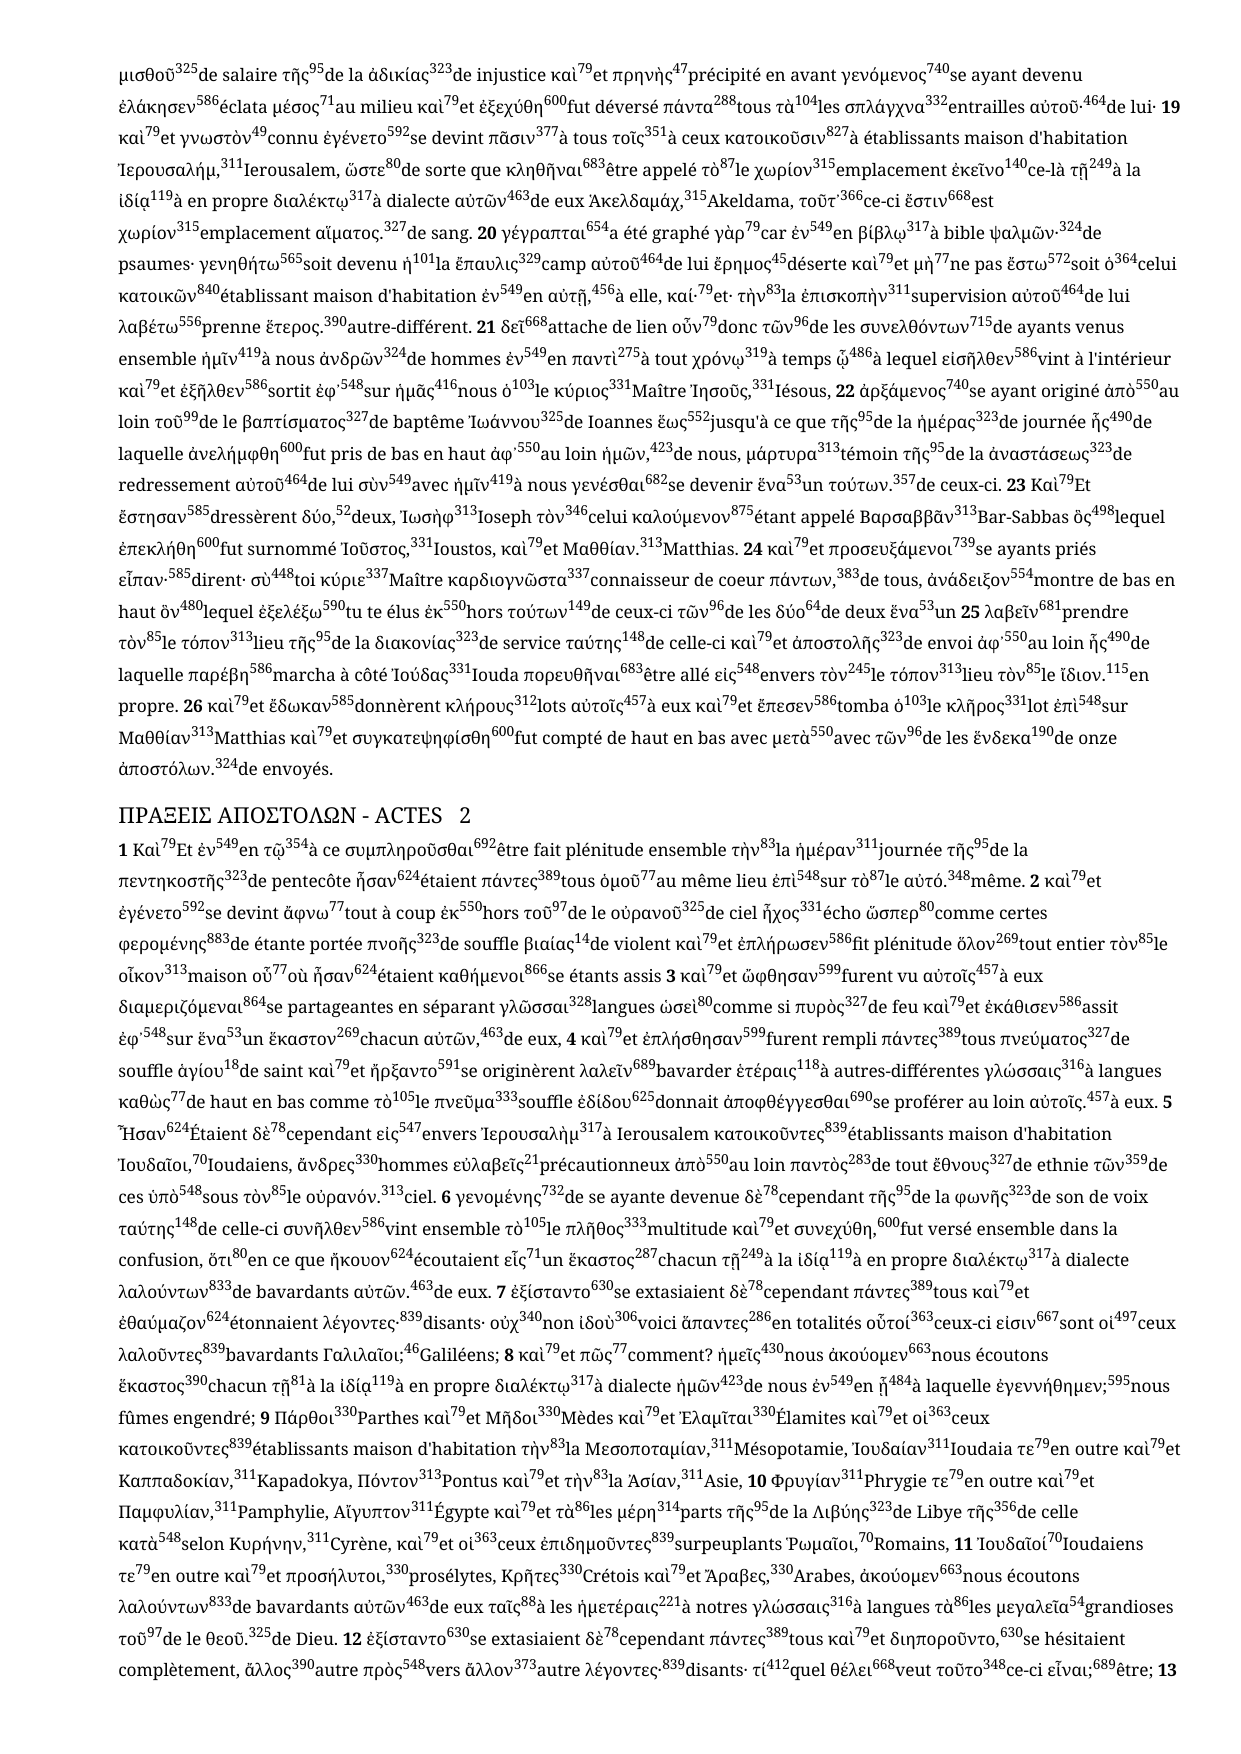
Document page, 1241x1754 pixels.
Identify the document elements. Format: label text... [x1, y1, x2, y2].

text 1 Καὶ79Et ἐν549en τῷ354à ce συμπληροῦσθαι692être fait plénitude ensemble τὴν83la ἡμέραν311journée τῆς95de la πεντηκοστῆς323de pentecôte ἦσαν624étaient πάντες389tous ὁμοῦ77au même lieu ἐπὶ548sur τὸ87le αὐτό.348même. 2 καὶ79et ἐγένετο592se devint ἄφνω77tout à coup ἐκ550hors τοῦ97de le οὐρανοῦ325de ciel ἦχος331écho ὥσπερ80comme certes φερομένης883de étante portée πνοῆς323de souffle βιαίας14de violent καὶ79et ἐπλήρωσεν586fit plénitude ὅλον269tout entier τὸν85le οἶκον313maison οὗ77où ἦσαν624étaient καθήμενοι866se étants assis 3 καὶ79et ὤφθησαν599furent vu αὐτοῖς457à eux διαμεριζόμεναι864se partageantes en séparant γλῶσσαι328langues ὡσεὶ80comme si πυρὸς327de feu καὶ79et ἐκάθισεν586assit ἐφ᾽548sur ἕνα53un ἕκαστον269chacun αὐτῶν,463de eux, 4 καὶ79et ἐπλήσθησαν599furent rempli πάντες389tous πνεύματος327de souffle ἁγίου18de saint καὶ79et ἤρξαντο591se originèrent λαλεῖν689bavarder ἑτέραις118à autres-différentes γλώσσαις316à langues καθὼς77de haut en bas comme τὸ105le πνεῦμα333souffle ἐδίδου625donnait ἀποφθέγγεσθαι690se proférer au loin αὐτοῖς.457à eux. 5 Ἦσαν624Étaient δὲ78cependant εἰς547envers Ἰερουσαλὴμ317à Ierousalem κατοικοῦντες839établissants maison d'habitation Ἰουδαῖοι,70Ioudaiens, ἄνδρες330hommes εὐλαβεῖς21précautionneux ἀπὸ550au loin παντὸς283de tout ἔθνους327de ethnie τῶν359de ces ὑπὸ548sous τὸν85le οὐρανόν.313ciel. 6 γενομένης732de se ayante devenue δὲ78cependant τῆς95de la φωνῆς323de son de voix ταύτης148de celle-ci συνῆλθεν586vint ensemble τὸ105le πλῆθος333multitude καὶ79et συνεχύθη,600fut versé ensemble dans la confusion, ὅτι80en ce que ἤκουον624écoutaient εἷς71un ἕκαστος287chacun τῇ249à la ἰδίᾳ119à en propre διαλέκτῳ317à dialecte λαλούντων833de bavardants αὐτῶν.463de eux. 7 ἐξίσταντο630se extasiaient δὲ78cependant πάντες389tous καὶ79et ἐθαύμαζον624étonnaient λέγοντες·839disants· οὐχ340non ἰδοὺ306voici ἅπαντες286en totalités οὗτοί363ceux-ci εἰσιν667sont οἱ497ceux λαλοῦντες839bavardants Γαλιλαῖοι;46Galiléens; 8 καὶ79et πῶς77comment? ἡμεῖς430nous ἀκούομεν663nous écoutons ἕκαστος390chacun τῇ81à la ἰδίᾳ119à en propre διαλέκτῳ317à dialecte ἡμῶν423de nous ἐν549en ᾗ484à laquelle ἐγεννήθημεν;595nous fûmes engendré; 9 Πάρθοι330Parthes καὶ79et Μῆδοι330Mèdes καὶ79et Ἐλαμῖται330Élamites καὶ79et οἱ363ceux κατοικοῦντες839établissants maison d'habitation τὴν83la Μεσοποταμίαν,311Mésopotamie, Ἰουδαίαν311Ioudaia τε79en outre καὶ79et Καππαδοκίαν,311Kapadokya, Πόντον313Pontus καὶ79et τὴν83la Ἀσίαν,311Asie, 10 Φρυγίαν311Phrygie τε79en outre καὶ79et Παμφυλίαν,311Pamphylie, Αἴγυπτον311Égypte καὶ79et τὰ86les μέρη314parts τῆς95de la Λιβύης323de Libye τῆς356de celle κατὰ548selon Κυρήνην,311Cyrène, καὶ79et οἱ363ceux ἐπιδημοῦντες839surpeuplants Ῥωμαῖοι,70Romains, 11 Ἰουδαῖοί70Ioudaiens τε79en outre καὶ79et προσήλυτοι,330prosélytes, Κρῆτες330Crétois καὶ79et Ἄραβες,330Arabes, ἀκούομεν663nous écoutons λαλούντων833de bavardants αὐτῶν463de eux ταῖς88à les ἡμετέραις221à notres γλώσσαις316à langues τὰ86les μεγαλεῖα54grandioses τοῦ97de le θεοῦ.325de Dieu. 12 ἐξίσταντο630se extasiaient δὲ78cependant πάντες389tous καὶ79et διηποροῦντο,630se hésitaient complètement, ἄλλος390autre πρὸς548vers ἄλλον373autre λέγοντες·839disants· τί412quel θέλει668veut τοῦτο348ce-ci εἶναι;689être; 13 ἕτεροι389autres-différents δὲ78cependant διαχλευάζοντες839moquants au travers ἔλεγον624disaient ὅτι80en ce que γλεύκους327de moût μεμεστωμένοι812ayants étés rendus pleins εἰσίν.667sont. 14 Σταθεὶς760Ayant été dressé δὲ78cependant ὁ103le Πέτρος331Pierre σὺν549avec τοῖς90à les ἕνδεκα58à onze ἐπῆρεν586suréleva τὴν83la φωνὴν311son de voix αὐτοῦ464de lui καὶ79et ἀπεφθέγξατο592se proféra au loin αὐτοῖς·457à eux· ἄνδρες336hommes Ἰουδαῖοι75Ioudaiens καὶ79et οἱ368ceux κατοικοῦντες844établissants maison d'habitation Ἰερουσαλὴμ311Ierousalem πάντες,393tous, τοῦτο366ce-ci ὑμῖν438à vous γνωστὸν49connu ἔστω572soit καὶ79et ἐνωτίσασθε557que vous vous prêtez l'oreille τὰ86les ῥήματά314oraux μου.424de moi. 15 οὐ77non γὰρ79car ὡς80comme ὑμεῖς447vous ὑπολαμβάνετε665vous prenez en dessous οὗτοι363ceux-ci μεθύουσιν,667délirent en ivresse, ἔστιν668est γὰρ79car ὥρα329heure τρίτη212troisième τῆς95de la ἡμέρας,323de journée, 16 ἀλλὰ79mais τοῦτό366ce-ci ἐστιν668est τὸ366ce εἰρημένον815ayant été dit διὰ550par τοῦ97de le προφήτου325de prophète Ἰωήλ·325de Ioel· 17 καὶ79et ἔσται612se sera ἐν549en ταῖς88à les ἐσχάταις205à dernières ἡμέραις,316à journées, λέγει668dit ὁ103le θεός,331Dieu, ἐκχεῶ602je déverserai ἀπὸ550au loin τοῦ99de le πνεύματός327de souffle μου424de moi ἐπὶ548sur πᾶσαν267toute σάρκα,311chair, καὶ79et προφητεύσουσιν605prophétiseront οἱ102les υἱοὶ330fils ὑμῶν441de vous καὶ79et αἱ100les θυγατέρες328filles ὑμῶν441de vous καὶ79et οἱ102les νεανίσκοι330adolescents ὑμῶν441de vous ὁράσεις310visions ὄψονται611se verront καὶ79et οἱ102les πρεσβύτεροι70plus anciens ὑμῶν441de vous ἐνυπνίοις320à rêves ἐνυπνιασθήσονται·618seront rêvé· 18 καί79et γε340du moins ἐπὶ548sur τοὺς84les δούλους312mâles esclaves μου424de moi καὶ79et ἐπὶ548sur τὰς82les δούλας310femelles esclaves μου424de moi ἐν549en ταῖς88à les ἡμέραις316à journées ἐκείναις141à celles-là ἐκχεῶ602je déverserai ἀπὸ550au loin τοῦ99de le πνεύματός327de souffle μου,424de moi, καὶ79et προφητεύσουσιν.605prophétiseront. 19 καὶ79et δώσω602je donnerai τέρατα314prodiges ἐν549en τῷ91à le οὐρανῷ319à ciel ἄνω77en haut καὶ79et σημεῖα314signes ἐπὶ550sur τῆς95de la γῆς323de terre κάτω,77vers le bas, αἷμα315sang καὶ79et πῦρ315feu καὶ79et ἀτμίδα311vapeur καπνοῦ.325de fumée. 20 ὁ103le ἥλιος331soleil μεταστραφήσεται619sera tourné au-delà εἰς548envers σκότος315ténèbre καὶ79et ἡ101la σελήνη329lune εἰς548envers αἷμα,315sang, πρὶν80avant ἐλθεῖν681venir ἡμέραν311journée κυρίου325de Maître τὴν83la μεγάλην2grande καὶ79et ἐπιφανῆ.2épiphane. 21 καὶ79et ἔσται612se sera πᾶς390tout ὃς498lequel ἂν340le cas échéant ἐπικαλέσηται905que se surnomme τὸ87le ὄνομα315nom κυρίου325de Maître σωθήσεται.619sera sauvé. 22 Ἄνδρες336Hommes Ἰσραηλῖται,336Israélites, ἀκούσατε553écoutez τοὺς84les λόγους312discours τούτους·137ceux-ci· Ἰησοῦν313Iésous τὸν85le Ναζωραῖον,313Nazoréen, ἄνδρα313homme ἀποδεδειγμένον796ayant été montré loin ἀπὸ550au loin τοῦ97de le θεοῦ325de Dieu εἰς548envers ὑμᾶς436vous δυνάμεσιν316à puissances καὶ79et τέρασιν320à prodiges καὶ79et σημείοις320à signes οἷς487à lesquels ἐποίησεν586fit δι᾽550par αὐτοῦ464de lui ὁ103le θεὸς331Dieu ἐν549en μέσῳ61à au milieu ὑμῶν441de vous καθὼς77de haut en bas comme αὐτοὶ523vous-mêmes οἴδατε,639vous avez su, 23 τοῦτον346celui-ci τῇ89à la ὡρισμένῃ799à ayante étée délimitée βουλῇ317à dessein καὶ79et προγνώσει317à préconnaissance τοῦ97de le θεοῦ325de Dieu ἔκδοτον53livré διὰ550par χειρὸς323de main ἀνόμων64de sans lois προσπήξαντες720ayants fichés auprès ἀνείλατε,583vous saisîtes de bas en haut, 24 ὃν480lequel ὁ103le θεὸς331Dieu ἀνέστησεν586redressa λύσας721ayant délié τὰς82les ὠδῖνας310douleurs d'accouchements τοῦ97de le θανάτου,325de trépas, καθότι80de haut en bas en ce que οὐκ77non ἦν625était δυνατὸν49puissant κρατεῖσθαι692être saisi avec force αὐτὸν452lui ὑπ᾽550sous αὐτοῦ.464de lui. 25 Δαυὶδ331Dauid γὰρ79car λέγει668dit εἰς548envers αὐτόν·452lui· προορώμην627je me voyais en avant τὸν85le κύριον313Maître ἐνώπιόν552en devant μου424de moi διὰ550par παντός,384de tout, ὅτι80en ce que ἐκ550hors δεξιῶν66de droits μού424de moi ἐστιν668est ἵνα80afin que μὴ77ne pas σαλευθῶ.907que je sois ébranlé. 26 διὰ548par le fait de τοῦτο348ce-ci ηὐφράνθη600fut réjoui ἡ101la καρδία329coeur μου424de moi καὶ79et ἠγαλλιάσατο592se exulta ἡ101la γλῶσσά329langue μου,424de moi, ἔτι77encore δὲ78cependant καὶ77aussi ἡ101la σάρξ329chair μου424de moi κατασκηνώσει606dressera la tente de haut en bas ἐπ᾽549sur ἐλπίδι,317à espérance, 27 ὅτι80en ce que οὐκ77non ἐγκαταλείψεις604tu délaisseras en contrebas τὴν83la ψυχήν311âme μου424de moi εἰς548envers ᾅδην313séjour des morts οὐδὲ79non cependant δώσεις604tu donneras τὸν85le ὅσιόν53sacré σου442de toi ἰδεῖν681voir διαφθοράν.311corruption à travers. 28 ἐγνώρισάς584tu fis connaître μοι420à moi ὁδοὺς310chemins ζωῆς,323de vie, πληρώσεις604tu feras plénitude με417moi εὐφροσύνης323de réjouissance μετὰ550avec τοῦ99de le προσώπου327de face σου.442de toi. 29 Ἄνδρες336Hommes ἀδελφοί,336frères, ἐξὸν842étant permis εἰπεῖν681dire μετὰ550avec παρρησίας323de oralité franche πρὸς548vers ὑμᾶς436vous περὶ550autour τοῦ97de le πατριάρχου325de patriarche Δαυὶδ325de Dauid ὅτι80en ce que καὶ79et ἐτελεύτησεν586parvint à l'achèvement καὶ79et ἐτάφη,600fut enseveli, καὶ79et τὸ105le μνῆμα333monument αὐτοῦ464de lui ἔστιν668est ἐν549en ἡμῖν419à nous ἄχρι552jusqu'à l'extrémité τῆς95de la ἡμέρας323de journée ταύτης.148de celle-ci. 30 προφήτης331prophète οὖν79donc ὑπάρχων840subsistant καὶ79et εἰδὼς783ayant su ὅτι80en ce que ὅρκῳ319à serment ὤμοσεν586jura αὐτῷ458à lui ὁ103le θεὸς331Dieu ἐκ550hors καρποῦ325de fruit τῆς95de la ὀσφύος323de flanc αὐτοῦ464de lui καθίσαι681asseoir ἐπὶ548sur τὸν85le θρόνον313trône αὐτοῦ,464de lui, 31 προϊδὼν721ayant vu en avant ἐλάλησεν586bavarda περὶ550autour τῆς95de la ἀναστάσεως323de redressement τοῦ97de le Χριστοῦ325de Christ ὅτι80en ce que οὔτε79ni ἐγκατελείφθη600fut délaissé en contrebas εἰς548envers ᾅδην313séjour des morts οὔτε79ni ἡ101la σὰρξ329chair αὐτοῦ464de lui εἶδεν586vit διαφθοράν.311corruption à travers. 32 τοῦτον138celui-ci τὸν85le Ἰησοῦν313Iésous ἀνέστησεν586redressa ὁ103le θεός,331Dieu, οὗ492de lequel πάντες389tous ἡμεῖς430nous ἐσμεν663nous sommes μάρτυρες·330témoins· 33 τῇ89à la δεξιᾷ57à droite οὖν79donc τοῦ97de le θεοῦ325de Dieu ὑψωθείς,760ayant été haussé, τήν83la τε79en outre ἐπαγγελίαν311promesse τοῦ99de le πνεύματος327de souffle τοῦ99de le ἁγίου18de saint λαβὼν721ayant pris παρὰ550à côté τοῦ97de le πατρός,325de père, ἐξέχεεν586déversa τοῦτο348ce-ci ὃ482lequel ὑμεῖς447vous [καὶ]79[et] βλέπετε665vous regardez καὶ79et ἀκούετε.665vous écoutez. 34 οὐ77non γὰρ79car Δαυὶδ331Dauid ἀνέβη586monta εἰς548envers τοὺς84les οὐρανούς,312cieux, λέγει668dit δὲ78cependant αὐτός·542lui-même· εἶπεν586dit [ὁ]364[celui] κύριος331Maître τῷ91à le κυρίῳ319à Maître μου·424de moi· κάθου574te sois assis ἐκ550hors δεξιῶν66de droits μου,424de moi, 35 ἕως80jusqu'à ce que ἂν340le cas échéant θῶ895que je pose τοὺς84les ἐχθρούς52ennemis σου442de toi ὑποπόδιον315sous-pied τῶν96de les ποδῶν324de pieds σου.442de toi. 36 ἀσφαλῶς77en sécurité οὖν79donc γινωσκέτω572connaisse πᾶς287tout οἶκος331maison Ἰσραὴλ325de Israël ὅτι80en ce que καὶ79et κύριον313Maître αὐτὸν452lui καὶ79et χριστὸν313Christ ἐποίησεν586fit ὁ103le θεός,331Dieu, τοῦτον138celui-ci τὸν85le Ἰησοῦν313Iésous ὃν480lequel ὑμεῖς447vous ἐσταυρώσατε.583vous crucifiâtes. 37 Ἀκούσαντες720Ayants écoutés δὲ78cependant κατενύγησαν599furent piqué de haut en bas τὴν83la καρδίαν311coeur εἶπόν585dirent τε79en outre πρὸς548vers τὸν85le Πέτρον313Pierre καὶ79et τοὺς84les λοιποὺς114restants ἀποστόλους·312envoyés· τί399quel ποιήσωμεν,894que nous fassions, ἄνδρες336hommes ἀδελφοί;336frères; 38 Πέτρος331Pierre δὲ78cependant πρὸς548vers αὐτούς·451eux· μετανοήσατε,553transintelligez, [φησίν,]668[déclare,] καὶ79et βαπτισθήτω565soit baptisé ἕκαστος390chacun ὑμῶν441de vous ἐπὶ549sur τῷ93à le ὀνόματι321à nom Ἰησοῦ325de Iésous Χριστοῦ325de Christ εἰς548envers ἄφεσιν311abandon τῶν94de les ἁμαρτιῶν322de fautes ὑμῶν441de vous καὶ79et λήμψεσθε609vous vous prendrez τὴν83la δωρεὰν311gratification τοῦ99de le ἁγίου18de saint πνεύματος.327de souffle. 39 ὑμῖν438à vous γάρ79car ἐστιν668est ἡ101la ἐπαγγελία329promesse καὶ79et τοῖς92à les τέκνοις320à enfants ὑμῶν441de vous καὶ79et πᾶσιν274à tous τοῖς351à ceux εἰς548envers μακράν,77longuement, ὅσους479autant lesquels ἂν340le cas échéant προσκαλέσηται905que se appelle auprès κύριος331Maître ὁ103le θεὸς331Dieu ἡμῶν.423de nous. 40 ἑτέροις120à autres-différents τε79en outre λόγοις318à discours πλείοσιν274à plus nombreusement διεμαρτύρατο592se passa témoignage καὶ79et παρεκάλει625appelait à côté αὐτοὺς451eux λέγων·840disant· σώθητε562soyez sauvés ἀπὸ550au loin τῆς95de la γενεᾶς323de génération τῆς95de la σκολιᾶς14de tordue ταύτης.148de celle-ci. 41 οἱ363ceux μὲν77certes οὖν79donc ἀποδεξάμενοι739se ayants acceptés loin τὸν85le λόγον313discours αὐτοῦ464de lui ἐβαπτίσθησαν599furent baptisé καὶ79et προσετέθησαν599furent apposé ἐν549en τῇ89à la ἡμέρᾳ317à journée ἐκείνῃ142à celle-là ψυχαὶ328âmes ὡσεὶ77comme si τρισχίλιαι.68trois mille. 42 Ἦσαν624Étaient δὲ78cependant προσκαρτεροῦντες839endurants auprès τῇ89à la διδαχῇ317à enseignement τῶν96de les ἀποστόλων324de envoyés καὶ79et τῇ89à la κοινωνίᾳ,317à communion, τῇ89à la κλάσει317à cassure τοῦ97de le ἄρτου325de pain καὶ79et ταῖς88à les προσευχαῖς.316à prières. 43 ἐγίνετο631se devenait δὲ78cependant πάσῃ273à toute ψυχῇ317à âme φόβος,331effroi, πολλά288nombreux τε79en outre τέρατα332prodiges καὶ79et σημεῖα332signes διὰ550par τῶν96de les ἀποστόλων324de envoyés ἐγίνετο.631se devenait. 44 πάντες286tous δὲ78cependant οἱ363ceux πιστεύοντες839croyants ἦσαν624étaient ἐπὶ548sur τὸ87le αὐτὸ348même καὶ79et εἶχον624avaient ἅπαντα270en totalités κοινὰ54communs 45 καὶ79et τὰ246les κτήματα314acquisitions καὶ79et τὰς82les ὑπάρξεις310subsistances ἐπίπρασκον624vendaient καὶ79et διεμέριζον624partageaient en séparant αὐτὰ453eux πᾶσιν377à tous καθότι77de haut en bas en ce que ἄν340le cas échéant τις390un quelconque χρείαν311besoin εἶχεν·625avait· 46 καθ᾽548selon ἡμέραν311journée τε79en outre προσκαρτεροῦντες839endurants auprès ὁμοθυμαδὸν77en même fureur ἐν549en τῷ93à le ἱερῷ,321à sanctuaire, κλῶντές839cassants τε79en outre κατ᾽548selon οἶκον313maison ἄρτον,313pain, μετελάμβανον624prenaient avec au-delà τροφῆς323de nourriture ἐν549en ἀγαλλιάσει317à exultation καὶ79et ἀφελότητι317à simplesse καρδίας323de coeur 47 αἰνοῦντες839louants τὸν85le θεὸν313Dieu καὶ79et ἔχοντες839ayants χάριν311grâce πρὸς548vers ὅλον269tout entier τὸν85le λαόν.313peuple. ὁ103le δὲ78cependant κύριος331Maître προσετίθει625apposait τοὺς345ceux σῳζομένους874étants sauvés καθ᾽548selon ἡμέραν311journée ἐπὶ548sur τὸ87le αὐτό.348même. [118, 834, 1181, 1682]
text ΠΡΑΞΕΙΣ ΑΠΟΣΤΟΛΩΝ - ACTES 2 [118, 799, 1181, 829]
text 1 Τὸν85Le μὲν340certes πρῶτον202premier λόγον313discours ἐποιησάμην588je me fis περὶ550autour πάντων,385de tous, ὦ304O Θεόφιλε,337Théophile, ὧν493de lesquels ἤρξατο592se origina ὁ103le Ἰησοῦς331Iésous ποιεῖν689faire τε79en outre καὶ79et διδάσκειν,689enseigner, 2 ἄχρι552jusqu'à l'extrémité ἧς300de laquelle ἡμέρας323de journée ἐντειλάμενος740se ayant commandé τοῖς90à les ἀποστόλοις318à envoyés διὰ550par πνεύματος327de souffle ἁγίου18de saint οὓς479lesquels ἐξελέξατο592se élut ἀνελήμφθη.600fut pris de bas en haut. 3 Οἷς485à Lesquels καὶ77aussi παρέστησεν586dressa à côté ἑαυτὸν528lui-même ζῶντα822vivant μετὰ548après τὸ348ce παθεῖν681souffrir αὐτὸν452lui ἐν549en πολλοῖς276à nombreux τεκμηρίοις,320à preuves, δι᾽550par ἡμερῶν322de journées τεσσεράκοντα188de quarante ὀπτανόμενος867se faisant voir αὐτοῖς457à eux καὶ79et λέγων840disant τὰ347ces περὶ550autour τῆς95de la βασιλείας323de royauté τοῦ97de le θεοῦ·325de Dieu· 4 καὶ79et συναλιζόμενος867se faisant sel ensemble παρήγγειλεν586messagea à côté αὐτοῖς457à eux ἀπὸ550au loin Ἱεροσολύμων326de Ierosoluma μὴ79ne pas χωρίζεσθαι692être séparé ἀλλὰ79mais περιμένειν689rester autour τὴν83la ἐπαγγελίαν311promesse τοῦ97de le πατρὸς325de père ἣν478laquelle ἠκούσατέ583vous écoutâtes μου,424de moi, 5 ὅτι80en ce que Ἰωάννης331Ioannes μὲν79certes ἐβάπτισεν586baptisa ὕδατι,321à eau, ὑμεῖς447vous δὲ78cependant ἐν549en πνεύματι321à souffle βαπτισθήσεσθε616vous serez baptisé ἁγίῳ12à saint οὐ77non μετὰ548après πολλὰς266nombreuses ταύτας135celles-ci ἡμέρας.310journées. 6 Οἱ363Ceux μὲν77certes οὖν79donc συνελθόντες720ayants venus ensemble ἠρώτων624sollicitaient αὐτὸν452lui λέγοντες·839disants· κύριε,337Maître, εἰ340si ἐν549en τῷ91à le χρόνῳ319à temps τούτῳ144à celui-ci ἀποκαθιστάνεις666tu rétablis complètement τὴν83la βασιλείαν311royauté τῷ91à le Ἰσραήλ;319à Israël; 7 εἶπεν586dit δὲ78cependant πρὸς548vers αὐτούς·451eux· οὐχ77non ὑμῶν441de vous ἐστιν668est γνῶναι681connaître χρόνους312temps ἢ79ou καιροὺς312moments οὓς479lesquels ὁ103le πατὴρ331père ἔθετο592se posa ἐν549en τῇ249à la ἰδίᾳ119à en propre ἐξουσίᾳ,317à autorité, 8 ἀλλὰ79mais λήμψεσθε609vous vous prendrez δύναμιν311puissance ἐπελθόντος717de ayant venu sur τοῦ99de le ἁγίου18de saint πνεύματος327de souffle ἐφ᾽548sur ὑμᾶς436vous καὶ79et ἔσεσθέ609vous vous serez μου424de moi μάρτυρες330témoins ἔν549en τε79en outre Ἰερουσαλὴμ317à Ierousalem καὶ79et [ἐν]549[en] πάσῃ273à toute τῇ89à la Ἰουδαίᾳ317à Ioudaia καὶ79et Σαμαρείᾳ317à Samareia καὶ79et ἕως552jusqu'à ce que ἐσχάτου67de dernier τῆς95de la γῆς.323de terre. 9 Καὶ79Et ταῦτα347ces-ci εἰπὼν721ayant dit βλεπόντων833de regardants αὐτῶν463de eux ἐπήρθη600fut surélevé καὶ79et νεφέλη329nuée ὑπέλαβεν586prit en dessous αὐτὸν452lui ἀπὸ550au loin τῶν96de les ὀφθαλμῶν324de yeux αὐτῶν.463de eux. 10 καὶ79et ὡς80comme ἀτενίζοντες839regardants fixement ἦσαν624étaient εἰς548envers τὸν85le οὐρανὸν313ciel πορευομένου861de se allant αὐτοῦ,464de lui, καὶ77aussi ἰδοὺ306voici ἄνδρες330hommes δύο196deux παρειστήκεισαν658avaient dressé à côté αὐτοῖς457à eux ἐν549en ἐσθήσεσιν316à habillement λευκαῖς,7à blanches, 11 οἳ497lesquels καὶ77aussi εἶπαν·585dirent· ἄνδρες336hommes Γαλιλαῖοι,75Galiléens, τί399quel ἑστήκατε639vous avez dressé [ἐμ]βλέποντες839entrants regard εἰς548envers τὸν85le οὐρανόν;313ciel; οὗτος156celui-ci ὁ103le Ἰησοῦς331Iésous ὁ364celui ἀναλημφθεὶς760ayant été pris de bas en haut ἀφ᾽550au loin ὑμῶν441de vous εἰς548envers τὸν85le οὐρανὸν313ciel οὕτως77ainsi ἐλεύσεται612se viendra ὃν295lequel τρόπον313manière ἐθεάσασθε589vous vous contemplâtes αὐτὸν452lui πορευόμενον849se allant εἰς548envers τὸν85le οὐρανόν.313ciel. 12 Τότε77Alors ὑπέστρεψαν585retournèrent en arrière εἰς548envers Ἰερουσαλὴμ311Ierousalem ἀπὸ550au loin ὄρους327de montagne τοῦ360de ce καλουμένου887de étant appelé Ἐλαιῶνος,325de Oliveraie, ὅ500lequel ἐστιν668est ἐγγὺς77proche Ἰερουσαλὴμ323de Ierousalem σαββάτου327de sabbat ἔχον842ayant ὁδόν.311chemin. 13 καὶ79et ὅτε80lorsque εἰσῆλθον,585vinrent à l'intérieur, εἰς548envers τὸ87le ὑπερῷον315partie au-dessus ἀνέβησαν585montèrent οὗ77où ἦσαν624étaient καταμένοντες,839restants de haut en bas, ὅ364celui τε79en outre Πέτρος331Pierre καὶ79et Ἰωάννης331Ioannes καὶ79et Ἰάκωβος331Iakobos καὶ79et Ἀνδρέας,331André, Φίλιππος331Philippe καὶ79et Θωμᾶς,331Thomas, Βαρθολομαῖος331Bar-Tolomaï καὶ79et Μαθθαῖος,331Matthaios, Ἰάκωβος331Iakobos Ἁλφαίου325de Alphaios καὶ79et Σίμων331Simon ὁ103le ζηλωτὴς331zélote καὶ79et Ἰούδας331Iouda Ἰακώβου.325de Iakobos. 14 οὗτοι363ceux-ci πάντες286tous ἦσαν624étaient προσκαρτεροῦντες839endurants auprès ὁμοθυμαδὸν77en même fureur τῇ89à la προσευχῇ317à prière σὺν549avec γυναιξὶν316à femmes καὶ79et Μαριὰμ329Mariam τῇ89à la μητρὶ317à mère τοῦ97de le Ἰησοῦ325de Iésous καὶ79et τοῖς90à les ἀδελφοῖς318à frères αὐτοῦ.464de lui. 15 Καὶ79Et ἐν549en ταῖς88à les ἡμέραις316à journées ταύταις141à celles-ci ἀναστὰς721ayant redressé Πέτρος331Pierre ἐν549en μέσῳ61à au milieu τῶν96de les ἀδελφῶν324de frères εἶπεν·586dit· ἦν625était τε79en outre ὄχλος331foule ὀνομάτων326de noms ἐπὶ548sur τὸ87le αὐτὸ348même ὡσεὶ80comme si ἑκατὸν196cent εἴκοσι·196vingt· 16 ἄνδρες336hommes ἀδελφοί,336frères, ἔδει625attachait de lien πληρωθῆναι683être fait plénitude τὴν83la γραφὴν311graphe ἣν478laquelle προεῖπεν586prédit τὸ105le πνεῦμα333souffle τὸ105le ἅγιον24saint διὰ550par στόματος327de bouche Δαυὶδ325de Dauid περὶ550autour Ἰούδα325de Iouda τοῦ358de celui γενομένου734de se ayant devenu ὁδηγοῦ325de guide de chemin τοῖς351à ceux συλλαβοῦσιν712à ayants pris ensemble Ἰησοῦν,313Iésous, 17 ὅτι80en ce que κατηριθμημένος813ayant été nombré de haut en bas ἦν625était ἐν549en ἡμῖν419à nous καὶ79et ἔλαχεν586obtint par le sort τὸν85le κλῆρον313lot τῆς95de la διακονίας323de service ταύτης.148de celle-ci. 18 οὗτος364celui-ci μὲν77certes οὖν79donc ἐκτήσατο592se acquit χωρίον315emplacement ἐκ550hors μισθοῦ325de salaire τῆς95de la ἀδικίας323de injustice καὶ79et πρηνὴς47précipité en avant γενόμενος740se ayant devenu ἐλάκησεν586éclata μέσος71au milieu καὶ79et ἐξεχύθη600fut déversé πάντα288tous τὰ104les σπλάγχνα332entrailles αὐτοῦ·464de lui· 19 καὶ79et γνωστὸν49connu ἐγένετο592se devint πᾶσιν377à tous τοῖς351à ceux κατοικοῦσιν827à établissants maison d'habitation Ἰερουσαλήμ,311Ierousalem, ὥστε80de sorte que κληθῆναι683être appelé τὸ87le χωρίον315emplacement ἐκεῖνο140ce-là τῇ249à la ἰδίᾳ119à en propre διαλέκτῳ317à dialecte αὐτῶν463de eux Ἁκελδαμάχ,315Akeldama, τοῦτ᾽366ce-ci ἔστιν668est χωρίον315emplacement αἵματος.327de sang. 20 γέγραπται654a été graphé γὰρ79car ἐν549en βίβλῳ317à bible ψαλμῶν·324de psaumes· γενηθήτω565soit devenu ἡ101la ἔπαυλις329camp αὐτοῦ464de lui ἔρημος45déserte καὶ79et μὴ77ne pas ἔστω572soit ὁ364celui κατοικῶν840établissant maison d'habitation ἐν549en αὐτῇ,456à elle, καί·79et· τὴν83la ἐπισκοπὴν311supervision αὐτοῦ464de lui λαβέτω556prenne ἕτερος.390autre-différent. 21 δεῖ668attache de lien οὖν79donc τῶν96de les συνελθόντων715de ayants venus ensemble ἡμῖν419à nous ἀνδρῶν324de hommes ἐν549en παντὶ275à tout χρόνῳ319à temps ᾧ486à lequel εἰσῆλθεν586vint à l'intérieur καὶ79et ἐξῆλθεν586sortit ἐφ᾽548sur ἡμᾶς416nous ὁ103le κύριος331Maître Ἰησοῦς,331Iésous, 22 ἀρξάμενος740se ayant originé ἀπὸ550au loin τοῦ99de le βαπτίσματος327de baptême Ἰωάννου325de Ioannes ἕως552jusqu'à ce que τῆς95de la ἡμέρας323de journée ἧς490de laquelle ἀνελήμφθη600fut pris de bas en haut ἀφ᾽550au loin ἡμῶν,423de nous, μάρτυρα313témoin τῆς95de la ἀναστάσεως323de redressement αὐτοῦ464de lui σὺν549avec ἡμῖν419à nous γενέσθαι682se devenir ἕνα53un τούτων.357de ceux-ci. 23 Καὶ79Et ἔστησαν585dressèrent δύο,52deux, Ἰωσὴφ313Ioseph τὸν346celui καλούμενον875étant appelé Βαρσαββᾶν313Bar-Sabbas ὃς498lequel ἐπεκλήθη600fut surnommé Ἰοῦστος,331Ioustos, καὶ79et Μαθθίαν.313Matthias. 24 καὶ79et προσευξάμενοι739se ayants priés εἶπαν·585dirent· σὺ448toi κύριε337Maître καρδιογνῶστα337connaisseur de coeur πάντων,383de tous, ἀνάδειξον554montre de bas en haut ὃν480lequel ἐξελέξω590tu te élus ἐκ550hors τούτων149de ceux-ci τῶν96de les δύο64de deux ἕνα53un 25 λαβεῖν681prendre τὸν85le τόπον313lieu τῆς95de la διακονίας323de service ταύτης148de celle-ci καὶ79et ἀποστολῆς323de envoi ἀφ᾽550au loin ἧς490de laquelle παρέβη586marcha à côté Ἰούδας331Iouda πορευθῆναι683être allé εἰς548envers τὸν245le τόπον313lieu τὸν85le ἴδιον.115en propre. 26 καὶ79et ἔδωκαν585donnèrent κλήρους312lots αὐτοῖς457à eux καὶ79et ἔπεσεν586tomba ὁ103le κλῆρος331lot ἐπὶ548sur Μαθθίαν313Matthias καὶ79et συγκατεψηφίσθη600fut compté de haut en bas avec μετὰ550avec τῶν96de les ἕνδεκα190de onze ἀποστόλων.324de envoyés. [118, 59, 1181, 781]
